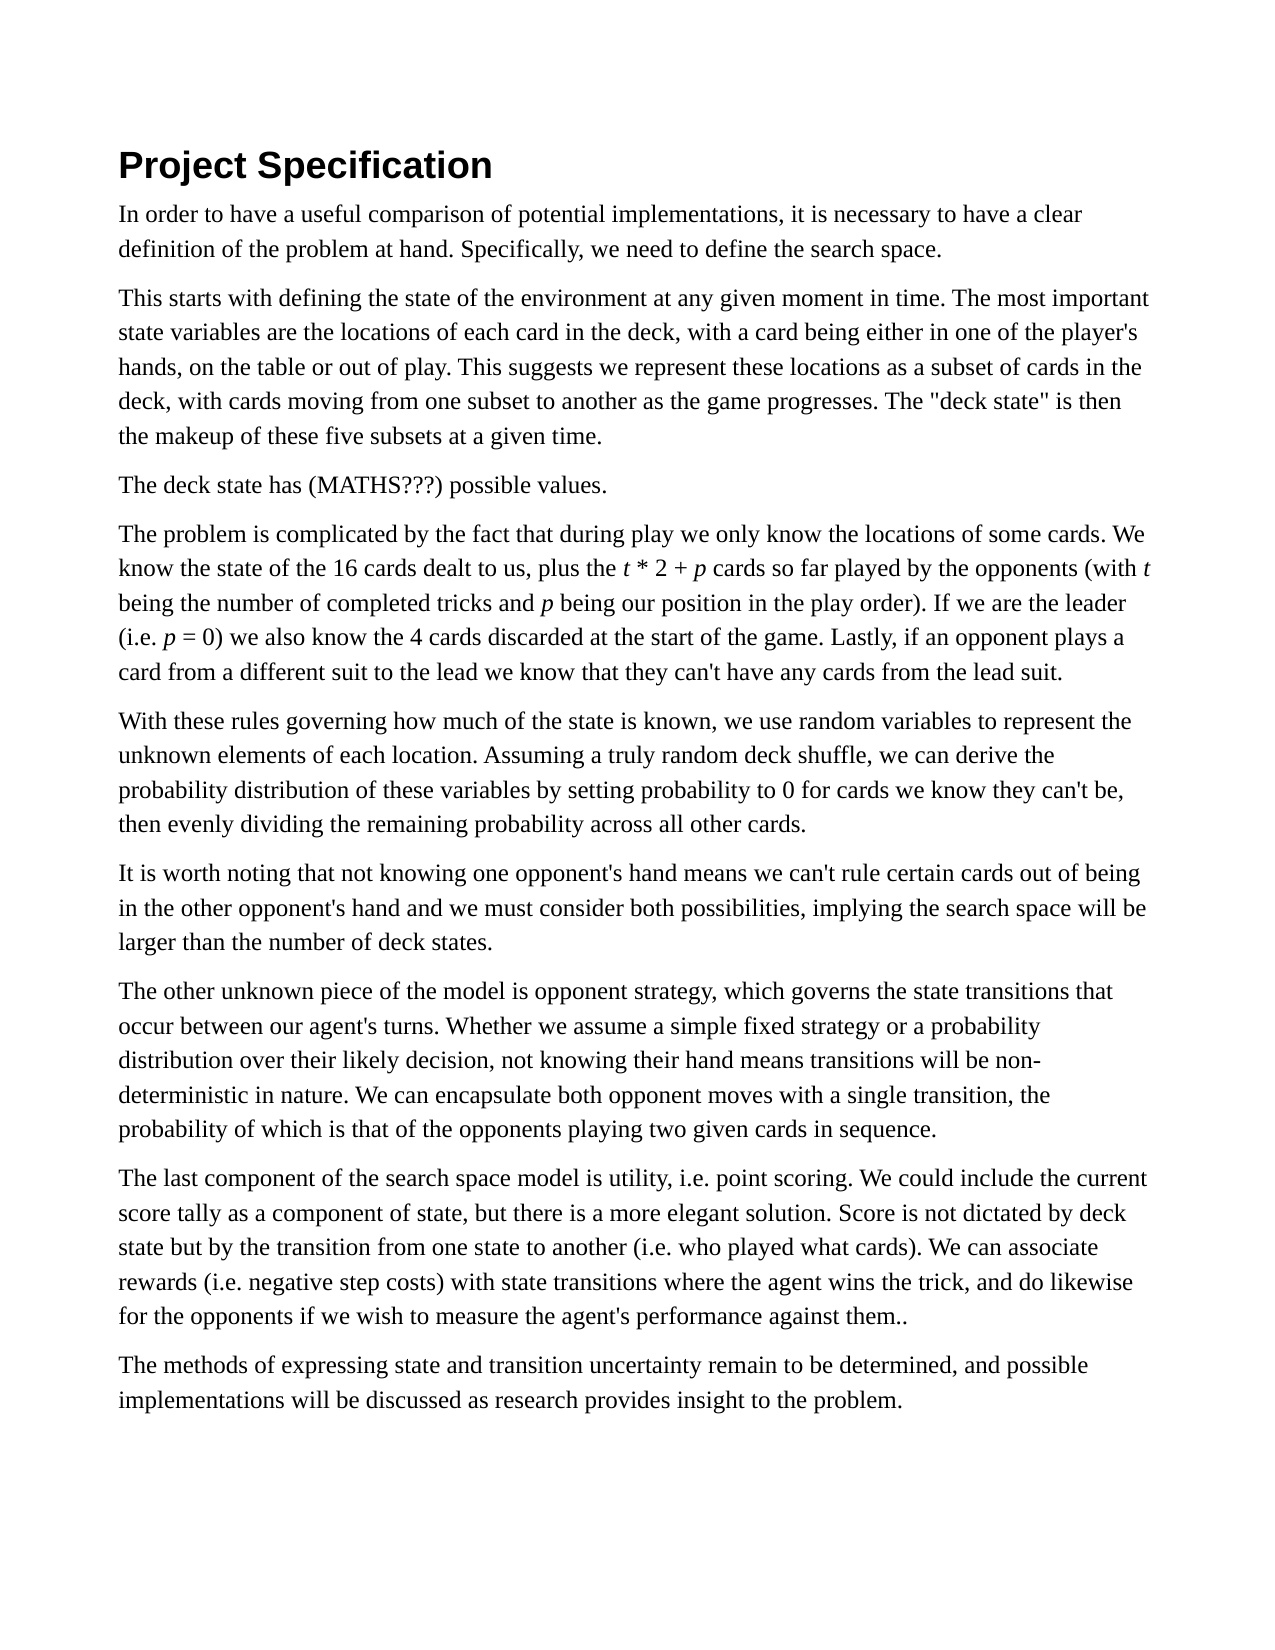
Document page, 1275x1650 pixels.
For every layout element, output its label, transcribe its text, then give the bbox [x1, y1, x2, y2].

text The deck state has (MATHS???) possible values. [118, 470, 1157, 498]
text The methods of expressing state and transition uncertainty remain to be determined, and possible implementations will be discussed as research provides insight to the problem. [118, 1350, 1157, 1413]
text With these rules governing how much of the state is known, we use random variables to represent the unknown elements of each location. Assuming a truly random deck shuffle, we can derive the probability distribution of these variables by setting probability to 0 for cards we know they can't be, then evenly dividing the remaining probability across all other cards. [118, 706, 1157, 838]
text This starts with defining the state of the environment at any given moment in time. The most important state variables are the locations of each card in the deck, with a card being either in one of the player's hands, on the table or out of play. This suggests we represent these locations as a subset of cards in the deck, with cards moving from one subset to another as the game progresses. The "deck state" is then the makeup of these five subsets at a given time. [118, 283, 1157, 449]
text In order to have a useful comparison of potential implementations, it is necessary to have a clear definition of the problem at hand. Specifically, we need to define the search space. [118, 199, 1157, 262]
text The last component of the search space model is utility, i.e. point scoring. We could include the current score tally as a component of state, but there is a more elegant solution. Score is not dictated by deck state but by the transition from one state to another (i.e. who played what cards). We can associate rewards (i.e. negative step costs) with state transitions where the agent wins the trick, and do likewise for the opponents if we wish to measure the agent's performance against them.. [118, 1163, 1157, 1330]
text The problem is complicated by the fact that during play we only know the locations of some cards. We know the state of the 16 cards dealt to us, plus the t * 2 + p cards so far played by the opponents (with t being the number of completed tricks and p being our position in the play order). If we are the leader (i.e. p = 0) we also know the 4 cards discarded at the start of the game. Lastly, if an opponent plays a card from a different suit to the lead we know that they can't have any cards from the lead suit. [118, 519, 1157, 686]
subtitle Project Specification [118, 143, 1157, 187]
text It is worth noting that not knowing one opponent's hand means we can't rule certain cards out of being in the other opponent's hand and we must consider both possibilities, implying the search space will be larger than the number of deck states. [118, 858, 1157, 956]
text The other unknown piece of the model is opponent strategy, which governs the state transitions that occur between our agent's turns. Whether we assume a simple fixed strategy or a probability distribution over their likely decision, not knowing their hand means transitions will be non-deterministic in nature. We can encapsulate both opponent moves with a single transition, the probability of which is that of the opponents playing two given cards in sequence. [118, 976, 1157, 1143]
